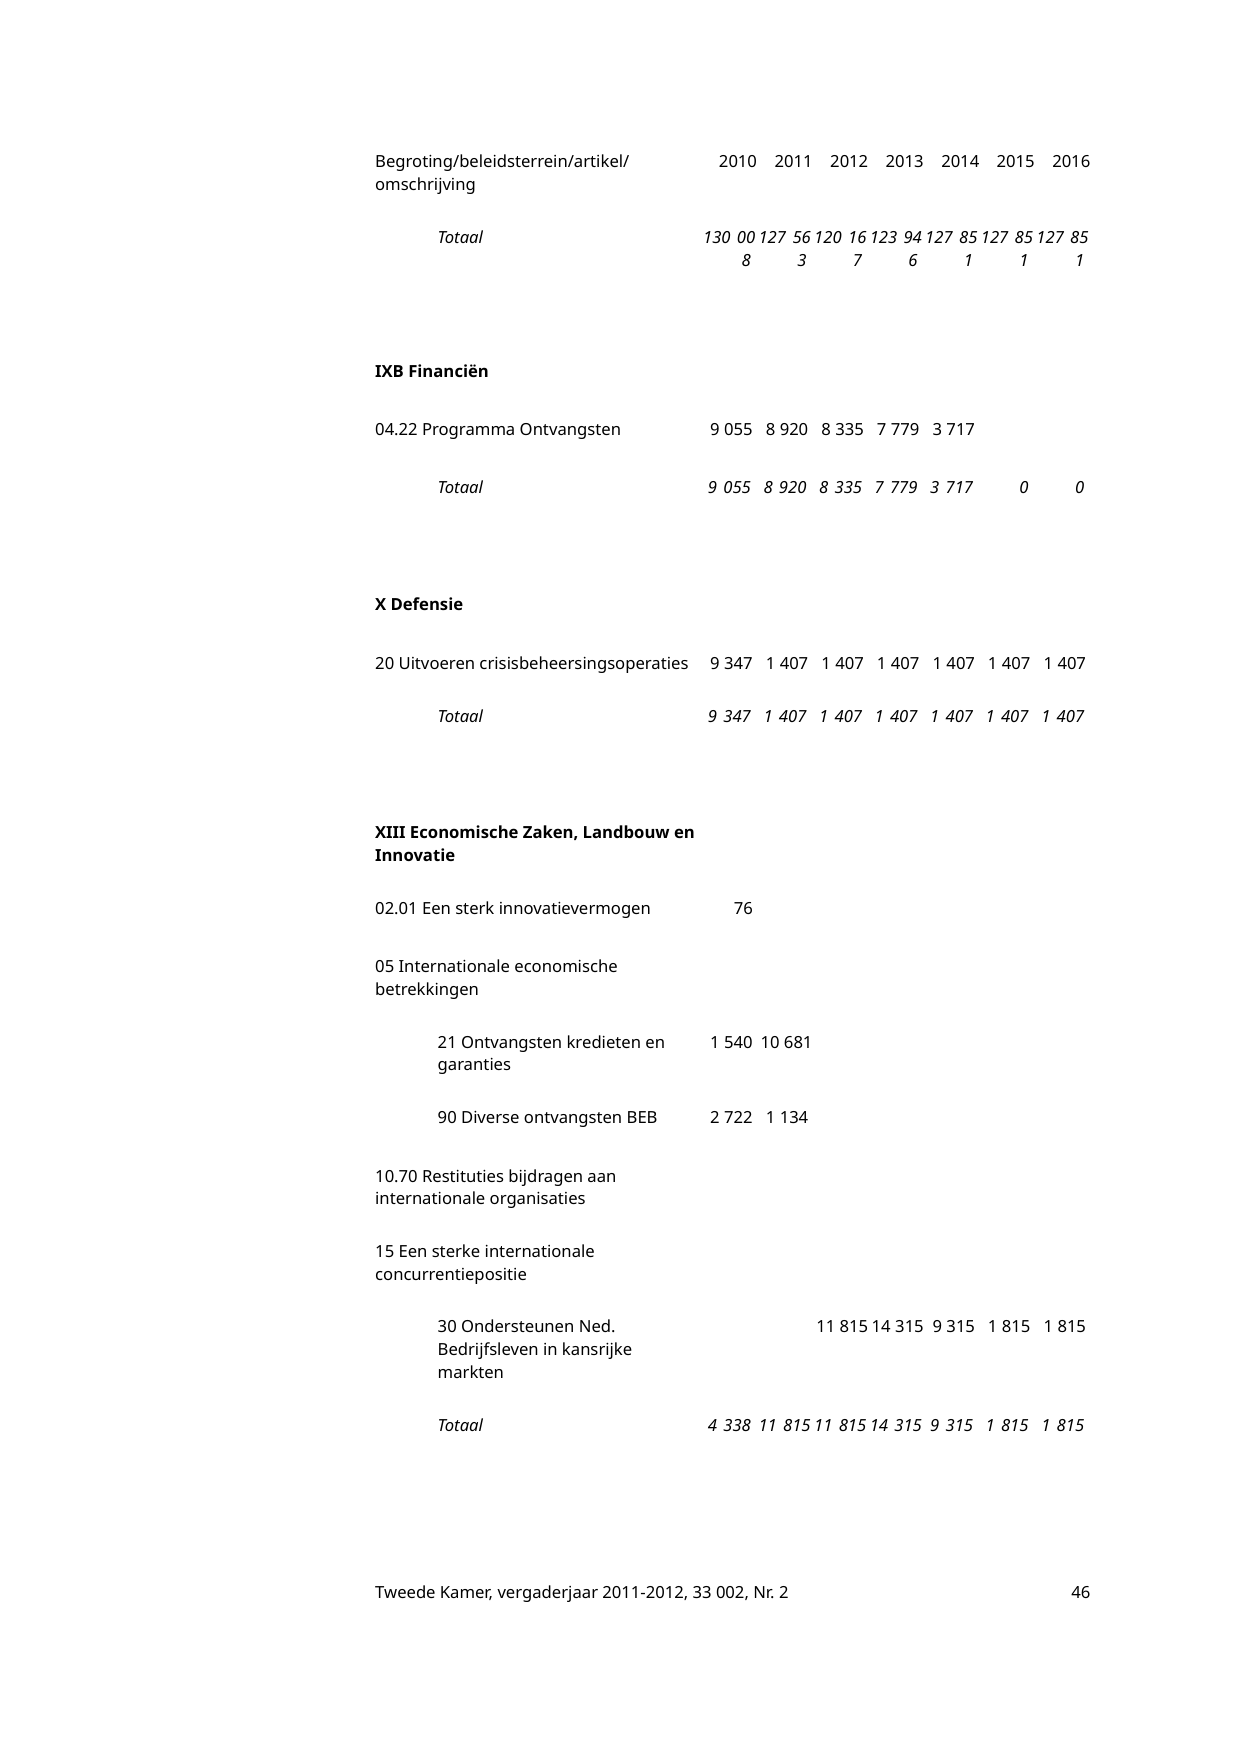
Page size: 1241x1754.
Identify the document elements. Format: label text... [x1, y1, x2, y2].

table_cell [375, 1315, 437, 1413]
table_cell 05 Internationale economische betrekkingen [375, 955, 701, 1030]
table_cell [1035, 593, 1090, 651]
table_cell [701, 1164, 757, 1239]
table_cell Totaal [438, 225, 701, 301]
table_cell 1 540 [701, 1030, 757, 1106]
table_cell 2 722 [701, 1106, 757, 1164]
table_cell 11 815 [757, 1413, 812, 1472]
table_cell [757, 896, 812, 955]
table_cell 11 815 [812, 1315, 868, 1413]
table_cell [924, 896, 979, 955]
table_cell 10.70 Restituties bijdragen aan internationale organisaties [375, 1164, 701, 1239]
table_cell 9 055 [701, 418, 757, 476]
table_cell 1 134 [757, 1106, 812, 1164]
table_cell [757, 1472, 812, 1530]
table_cell 14 315 [868, 1413, 923, 1472]
table_cell 127 563 [757, 225, 812, 301]
table_cell [924, 535, 979, 593]
table_cell [979, 359, 1034, 418]
table_cell [375, 704, 437, 763]
table_cell [757, 359, 812, 418]
table_cell [979, 593, 1034, 651]
table_cell 1 815 [979, 1315, 1034, 1413]
table_cell 1 407 [979, 704, 1034, 763]
table_cell [812, 359, 868, 418]
table_cell 127 851 [979, 225, 1034, 301]
table_cell 76 [701, 896, 757, 955]
table_cell [812, 1472, 868, 1530]
table_cell 123 946 [868, 225, 923, 301]
table_cell [868, 1030, 923, 1106]
table_cell [438, 1472, 701, 1530]
table_cell [979, 1106, 1034, 1164]
table_header Begroting/beleidsterrein/artikel/omschrijving [375, 150, 701, 225]
table_header 2016 [1035, 150, 1090, 225]
table_cell 8 920 [757, 418, 812, 476]
table_cell 04.22 Programma Ontvangsten [375, 418, 701, 476]
table_cell [757, 821, 812, 896]
table_cell 8 335 [812, 476, 868, 534]
table_cell 9 315 [924, 1413, 979, 1472]
table_cell [868, 763, 923, 821]
table_cell [924, 1472, 979, 1530]
table_cell [979, 763, 1034, 821]
table_cell 9 055 [701, 476, 757, 534]
table_cell [1035, 535, 1090, 593]
table_cell [701, 359, 757, 418]
table_cell 0 [979, 476, 1034, 534]
table_cell [1035, 896, 1090, 955]
table_cell 90 Diverse ontvangsten BEB [438, 1106, 701, 1164]
table_cell [812, 535, 868, 593]
table_cell 11 815 [812, 1413, 868, 1472]
table_cell [812, 1164, 868, 1239]
table_cell 120 167 [812, 225, 868, 301]
table_cell 1 407 [757, 651, 812, 704]
table_cell [375, 1472, 437, 1530]
table_cell 1 815 [1035, 1315, 1090, 1413]
table_cell IXB Financiën [375, 359, 701, 418]
table_cell [812, 593, 868, 651]
table_cell [924, 955, 979, 1030]
table_cell 9 347 [701, 704, 757, 763]
table_cell [1035, 359, 1090, 418]
table_cell [438, 301, 701, 359]
table_cell [701, 593, 757, 651]
table_cell 1 407 [1035, 651, 1090, 704]
table_cell [924, 301, 979, 359]
table_cell [979, 1472, 1034, 1530]
table_cell [924, 1030, 979, 1106]
table_cell [701, 1240, 757, 1315]
table_cell 20 Uitvoeren crisisbeheersingsoperaties [375, 651, 701, 704]
table_cell [1035, 1164, 1090, 1239]
table_cell Totaal [438, 1413, 701, 1472]
table_cell [979, 535, 1034, 593]
table_cell [812, 821, 868, 896]
table_cell [924, 1106, 979, 1164]
table_cell [868, 821, 923, 896]
table_cell [812, 1106, 868, 1164]
table_cell [701, 1472, 757, 1530]
table_cell 8 920 [757, 476, 812, 534]
table_cell [375, 763, 437, 821]
table_cell [979, 418, 1034, 476]
table_cell [812, 896, 868, 955]
table_cell 15 Een sterke internationale concurrentiepositie [375, 1240, 701, 1315]
table_cell 1 407 [812, 651, 868, 704]
table_cell [375, 535, 437, 593]
table_cell [868, 896, 923, 955]
table_cell 8 335 [812, 418, 868, 476]
table_cell 0 [1035, 476, 1090, 534]
table_cell 3 717 [924, 476, 979, 534]
table_cell [757, 301, 812, 359]
table_cell [1035, 821, 1090, 896]
table_cell Totaal [438, 476, 701, 534]
table_cell 1 407 [812, 704, 868, 763]
table_cell [868, 535, 923, 593]
table_cell [701, 301, 757, 359]
table_cell [924, 1240, 979, 1315]
table_cell 10 681 [757, 1030, 812, 1106]
table_cell 1 407 [979, 651, 1034, 704]
table_cell 21 Ontvangsten kredieten en garanties [438, 1030, 701, 1106]
table_cell [757, 535, 812, 593]
table_cell [979, 1164, 1034, 1239]
table_cell 1 407 [868, 704, 923, 763]
table_cell 1 407 [924, 651, 979, 704]
table_header 2014 [924, 150, 979, 225]
table_cell [924, 359, 979, 418]
table_cell [1035, 418, 1090, 476]
table_cell [757, 763, 812, 821]
table_cell [1035, 1240, 1090, 1315]
table_cell [757, 1164, 812, 1239]
table_cell [868, 359, 923, 418]
table_cell Totaal [438, 704, 701, 763]
table_header 2013 [868, 150, 923, 225]
table_cell 9 347 [701, 651, 757, 704]
table_cell 4 338 [701, 1413, 757, 1472]
table_cell 127 851 [1035, 225, 1090, 301]
table_cell [924, 821, 979, 896]
table_cell [1035, 1030, 1090, 1106]
table_cell 7 779 [868, 476, 923, 534]
table_cell [757, 1315, 812, 1413]
table_cell [375, 1106, 437, 1164]
table_cell [924, 763, 979, 821]
table_cell 1 815 [979, 1413, 1034, 1472]
table_cell 02.01 Een sterk innovatievermogen [375, 896, 701, 955]
table_cell [812, 763, 868, 821]
table_cell [1035, 301, 1090, 359]
table_cell [979, 301, 1034, 359]
table_cell XIII Economische Zaken, Landbouw en Innovatie [375, 821, 701, 896]
table_cell [812, 955, 868, 1030]
table_cell [868, 593, 923, 651]
table_cell 1 407 [1035, 704, 1090, 763]
table_cell [812, 1240, 868, 1315]
table_cell [812, 301, 868, 359]
table_cell [1035, 1106, 1090, 1164]
table_cell 30 Ondersteunen Ned. Bedrijfsleven in kansrijke markten [438, 1315, 701, 1413]
table_cell [438, 535, 701, 593]
table_cell [868, 955, 923, 1030]
table_cell [979, 1030, 1034, 1106]
table_cell 127 851 [924, 225, 979, 301]
table_header 2015 [979, 150, 1034, 225]
table_cell [757, 1240, 812, 1315]
table_cell [375, 301, 437, 359]
table_cell [1035, 763, 1090, 821]
table_cell [979, 955, 1034, 1030]
table_cell [375, 476, 437, 534]
table_cell [701, 763, 757, 821]
table_cell [1035, 1472, 1090, 1530]
table_cell 1 407 [868, 651, 923, 704]
table_cell 1 815 [1035, 1413, 1090, 1472]
table_cell [868, 301, 923, 359]
table_cell 3 717 [924, 418, 979, 476]
table_cell [757, 593, 812, 651]
table_cell 130 008 [701, 225, 757, 301]
table_cell 7 779 [868, 418, 923, 476]
table_header 2012 [812, 150, 868, 225]
table_cell [375, 225, 437, 301]
table_cell [701, 1315, 757, 1413]
table_header 2010 [701, 150, 757, 225]
table_cell 1 407 [757, 704, 812, 763]
table_cell X Defensie [375, 593, 701, 651]
table_cell [924, 1164, 979, 1239]
table_header 2011 [757, 150, 812, 225]
table_cell [757, 955, 812, 1030]
table_cell [701, 535, 757, 593]
table_cell [868, 1240, 923, 1315]
table_cell [812, 1030, 868, 1106]
table_cell 9 315 [924, 1315, 979, 1413]
table_cell [868, 1164, 923, 1239]
table_cell 1 407 [924, 704, 979, 763]
table_cell [924, 593, 979, 651]
table_cell [1035, 955, 1090, 1030]
table_cell [701, 955, 757, 1030]
table_cell [375, 1413, 437, 1472]
table_cell [375, 1030, 437, 1106]
table_cell [701, 821, 757, 896]
table_cell [979, 896, 1034, 955]
table_cell [868, 1472, 923, 1530]
table_cell [979, 821, 1034, 896]
table_cell [438, 763, 701, 821]
table_cell [979, 1240, 1034, 1315]
table_cell 14 315 [868, 1315, 923, 1413]
table_cell [868, 1106, 923, 1164]
